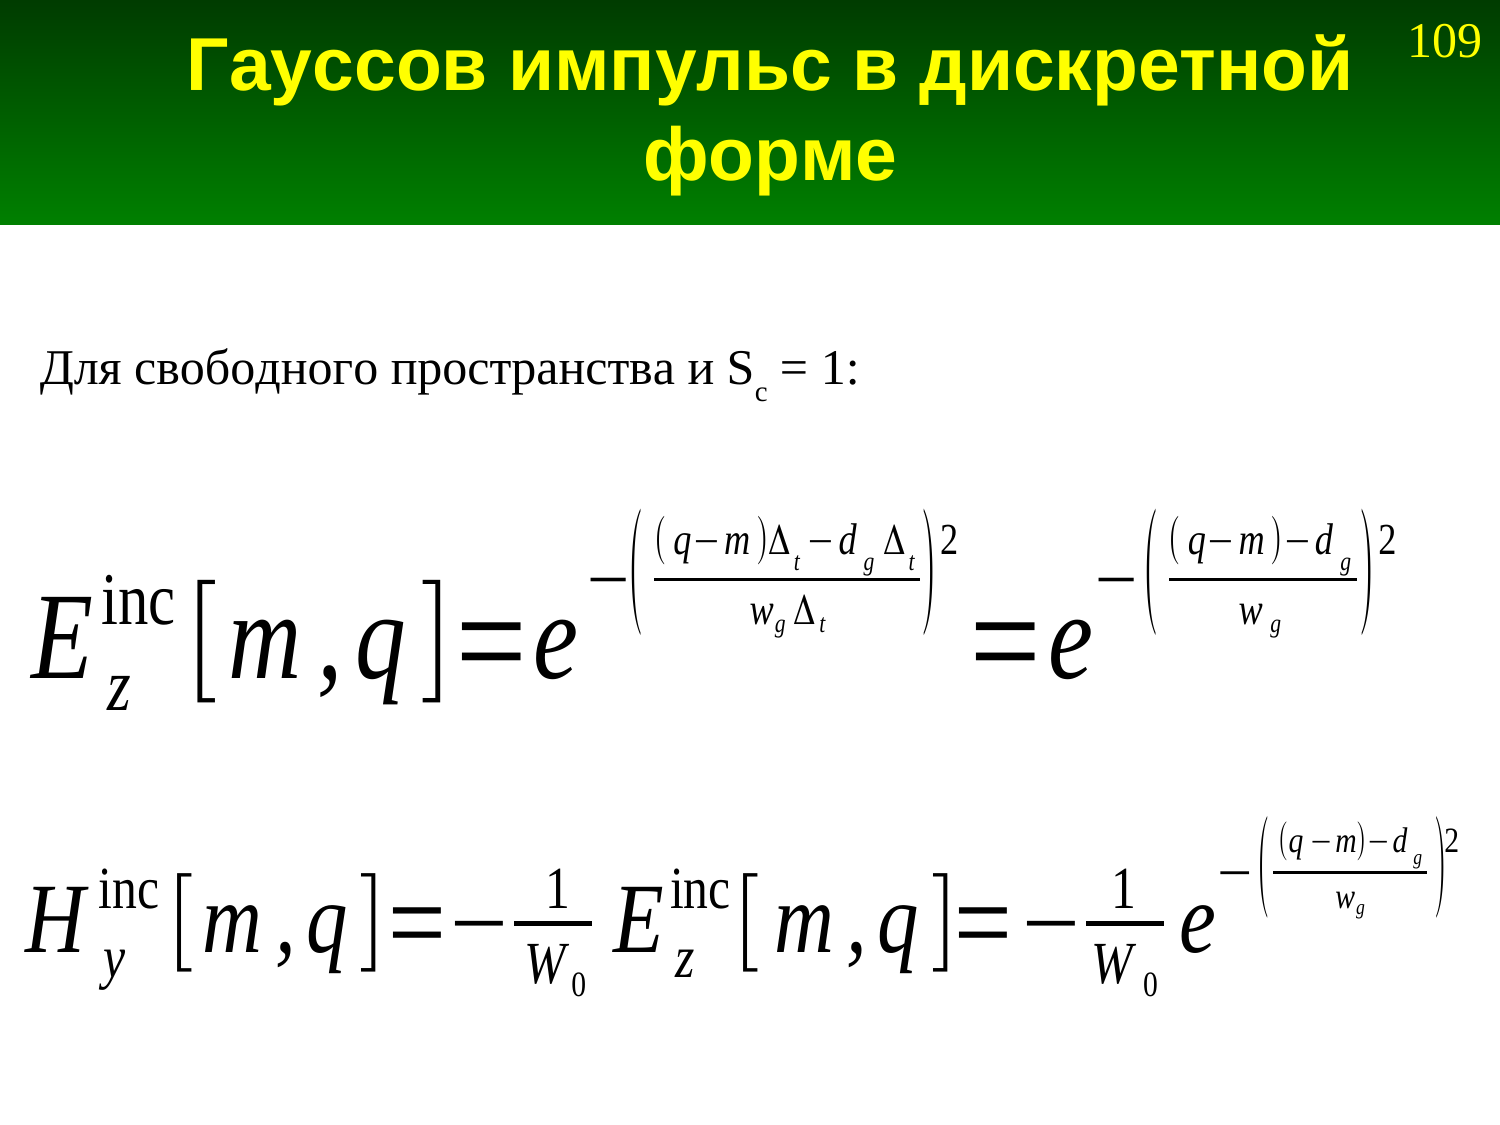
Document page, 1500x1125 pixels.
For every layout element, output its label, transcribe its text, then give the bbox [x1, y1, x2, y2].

text_box Для свободного пространства и Sc = 1: [25, 327, 875, 415]
chart [0, 507, 1421, 726]
title Гауссов импульс в дискретной форме [100, 7, 1441, 204]
chart [0, 814, 1483, 1006]
